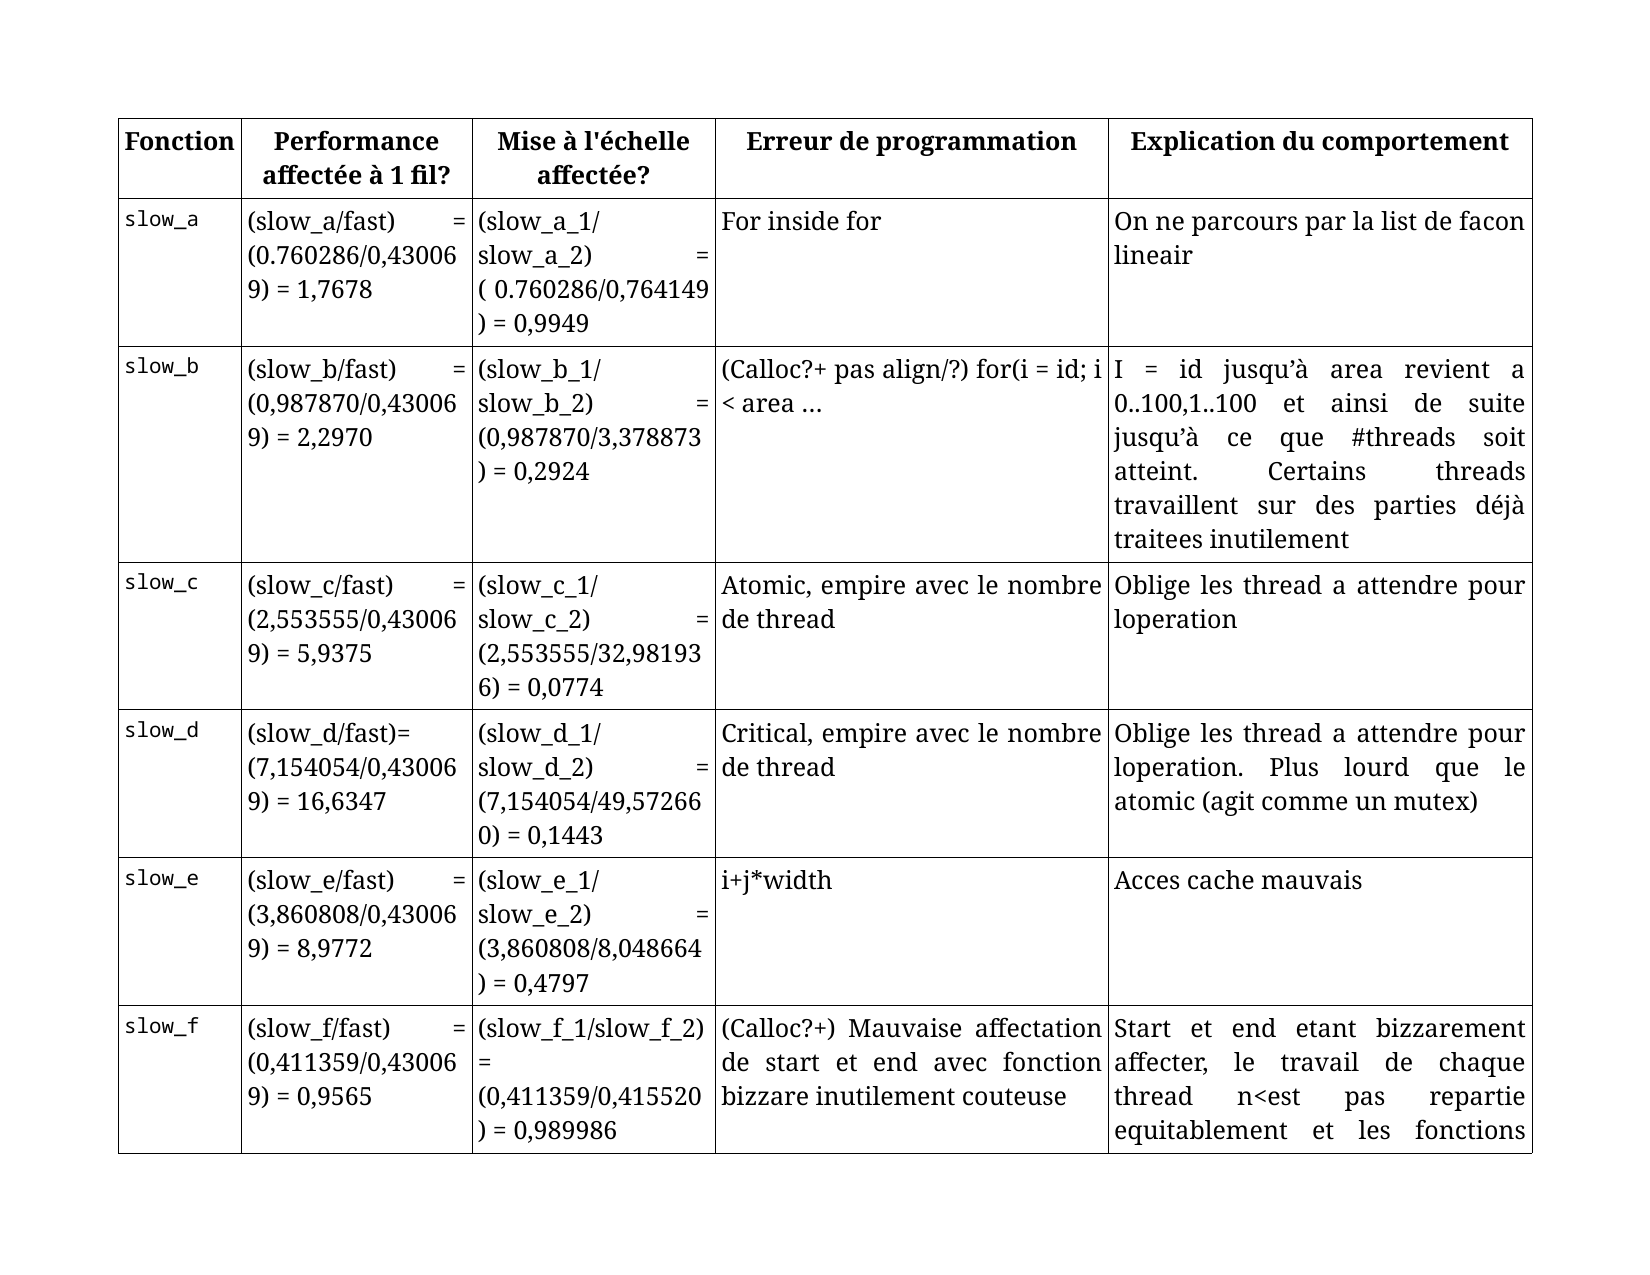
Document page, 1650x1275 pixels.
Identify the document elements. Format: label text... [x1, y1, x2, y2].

table_cell (slow_a_1/slow_a_2) = ( 0.760286/0,764149) = 0,9949 [473, 199, 715, 346]
table_cell (slow_c/fast) = (2,553555/0,430069) = 5,9375 [242, 563, 472, 709]
table_cell slow_b [119, 347, 241, 562]
table_cell (Calloc?+) Mauvaise affectation de start et end avec fonction bizzare inutilement couteuse [716, 1006, 1108, 1153]
table_cell (slow_d/fast)= (7,154054/0,430069) = 16,6347 [242, 710, 472, 857]
table_header Mise à l'échelle affectée? [473, 119, 715, 198]
table_cell (slow_f_1/slow_f_2) = (0,411359/0,415520) = 0,989986 [473, 1006, 715, 1153]
table_cell On ne parcours par la list de facon lineair [1109, 199, 1532, 346]
table_cell (Calloc?+ pas align/?) for(i = id; i < area … [716, 347, 1108, 562]
table_cell slow_f [119, 1006, 241, 1153]
table_cell I = id jusqu’à area revient a 0..100,1..100 et ainsi de suite jusqu’à ce que #threads soit atteint. Certains threads travaillent sur des parties déjà traitees inutilement [1109, 347, 1532, 562]
table_cell slow_e [119, 858, 241, 1005]
table_cell (slow_a/fast) = (0.760286/0,430069) = 1,7678 [242, 199, 472, 346]
table_cell Acces cache mauvais [1109, 858, 1532, 1005]
table_cell For inside for [716, 199, 1108, 346]
table_cell Oblige les thread a attendre pour loperation. Plus lourd que le atomic (agit comme un mutex) [1109, 710, 1532, 857]
table_cell Atomic, empire avec le nombre de thread [716, 563, 1108, 709]
table_cell (slow_b_1/slow_b_2) = (0,987870/3,378873) = 0,2924 [473, 347, 715, 562]
table_cell (slow_e/fast) = (3,860808/0,430069) = 8,9772 [242, 858, 472, 1005]
table_header Explication du comportement [1109, 119, 1532, 198]
table_cell slow_c [119, 563, 241, 709]
table_cell (slow_c_1/slow_c_2) = (2,553555/32,981936) = 0,0774 [473, 563, 715, 709]
table_cell Oblige les thread a attendre pour loperation [1109, 563, 1532, 709]
table_header Fonction [119, 119, 241, 198]
table_cell (slow_e_1/slow_e_2) = (3,860808/8,048664) = 0,4797 [473, 858, 715, 1005]
table_cell (slow_f/fast) = (0,411359/0,430069) = 0,9565 [242, 1006, 472, 1153]
table_cell (slow_d_1/slow_d_2) = (7,154054/49,572660) = 0,1443 [473, 710, 715, 857]
table_cell (slow_b/fast) = (0,987870/0,430069) = 2,2970 [242, 347, 472, 562]
table_cell Start et end etant bizzarement affecter, le travail de chaque thread n<est pas repartie equitablement et les fonctions [1109, 1006, 1532, 1153]
table_cell Critical, empire avec le nombre de thread [716, 710, 1108, 857]
table_cell slow_d [119, 710, 241, 857]
table_header Erreur de programmation [716, 119, 1108, 198]
table_cell slow_a [119, 199, 241, 346]
table_header Performance affectée à 1 fil? [242, 119, 472, 198]
table_cell i+j*width [716, 858, 1108, 1005]
